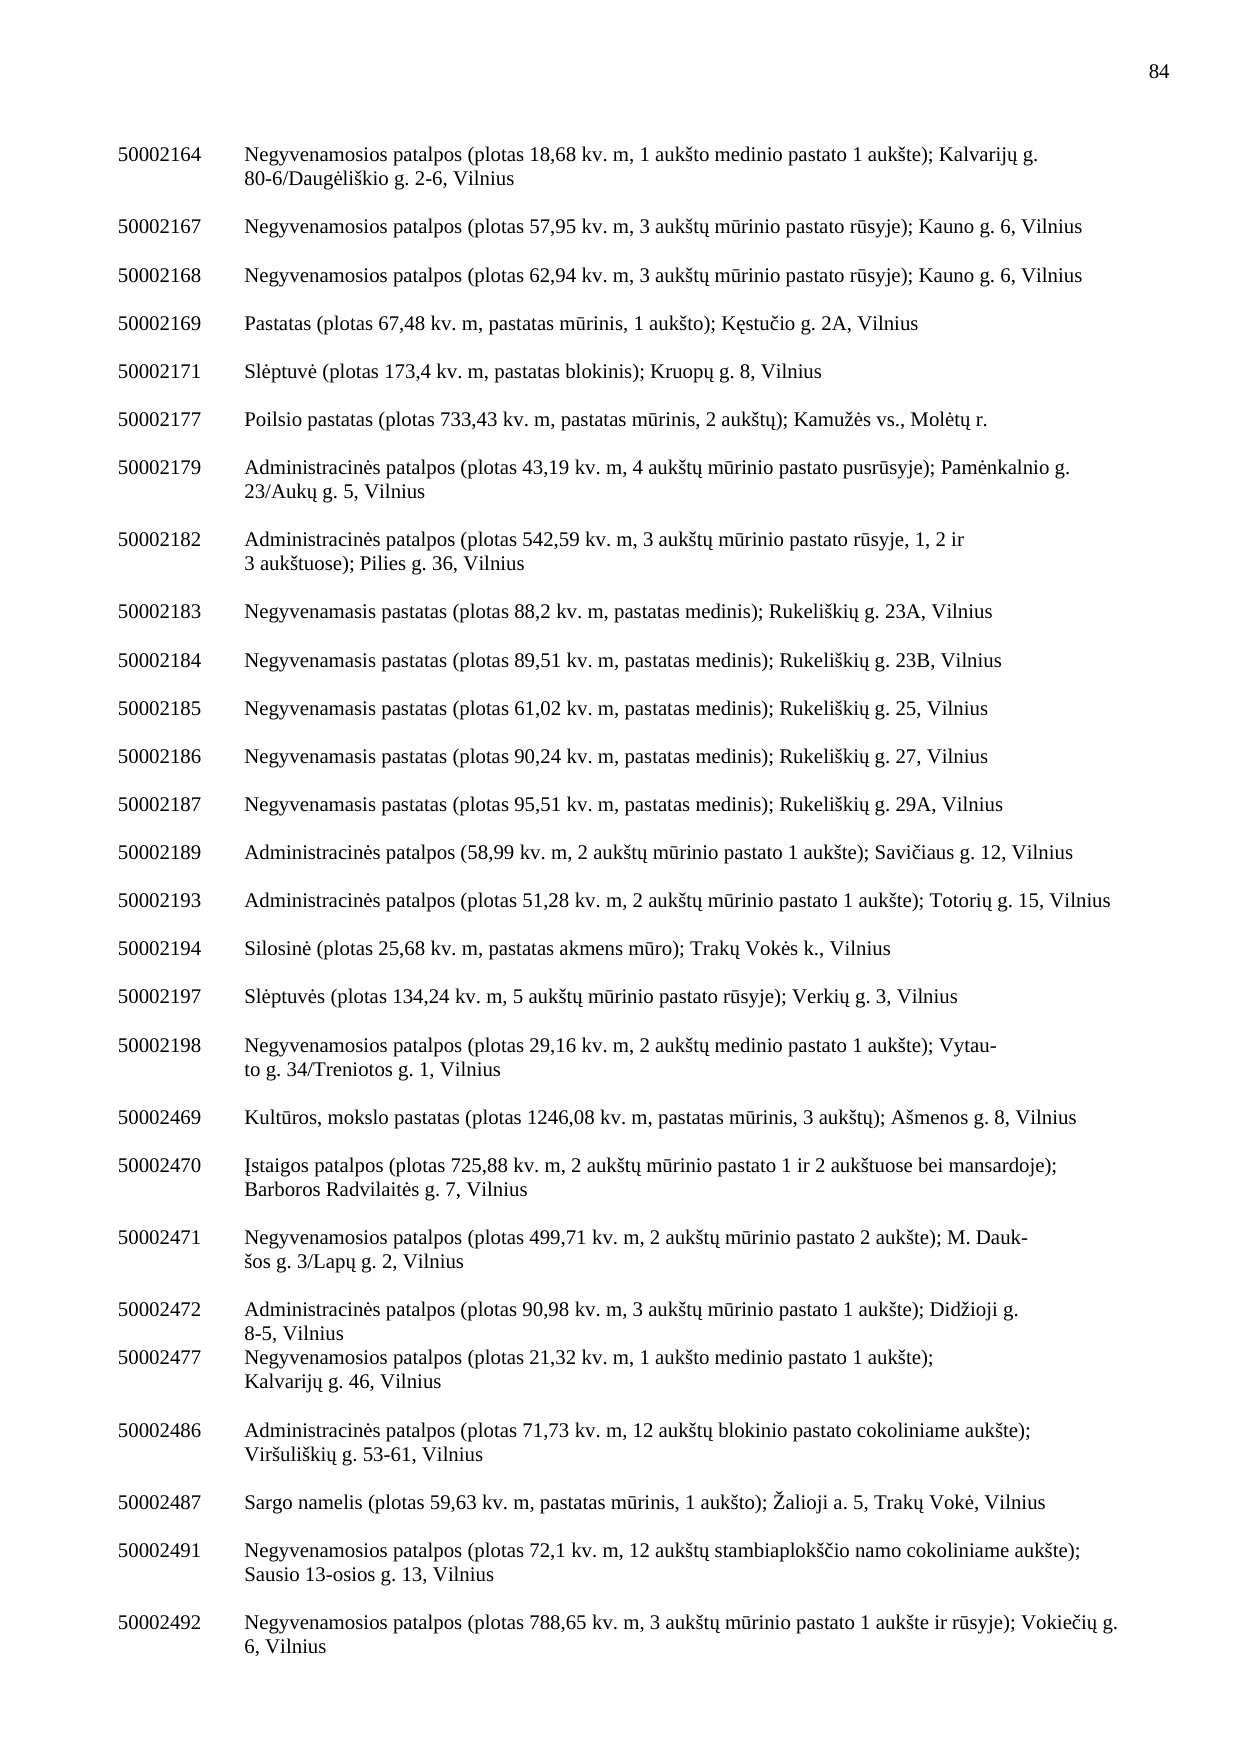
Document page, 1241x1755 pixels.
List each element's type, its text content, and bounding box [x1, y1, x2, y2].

table_cell Negyvenamosios patalpos (plotas 788,65 kv. m, 3 aukštų mūrinio pastato 1 aukšte ir rūsyje); Vokiečių g. 6, Vilnius [233, 1610, 1148, 1658]
table_cell 50002168 [101, 263, 233, 287]
table_cell 50002189 [101, 840, 233, 864]
table_cell [1198, 792, 1240, 816]
table_cell [1148, 1538, 1163, 1586]
table_cell [1163, 311, 1178, 335]
table_cell Poilsio pastatas (plotas 733,43 kv. m, pastatas mūrinis, 2 aukštų); Kamužės vs., Molėtų r. [233, 407, 1148, 431]
table_cell [1198, 1225, 1240, 1273]
table_cell [1163, 407, 1178, 431]
table_cell [1148, 455, 1163, 503]
table_cell [1193, 1490, 1198, 1514]
table_cell [101, 503, 1198, 527]
table_cell [101, 816, 1198, 840]
table_cell [1148, 1105, 1163, 1129]
table_cell Slėptuvės (plotas 134,24 kv. m, 5 aukštų mūrinio pastato rūsyje); Verkių g. 3, Vilnius [233, 984, 1148, 1008]
table_cell [1163, 1610, 1178, 1658]
table_cell 50002486 [101, 1418, 233, 1466]
table_cell Sargo namelis (plotas 59,63 kv. m, pastatas mūrinis, 1 aukšto); Žalioji a. 5, Trakų Vokė, Vilnius [233, 1490, 1148, 1514]
table_cell [1148, 840, 1163, 864]
table_cell [1198, 359, 1240, 383]
table_cell [1148, 1033, 1163, 1081]
table_cell [1163, 984, 1178, 1008]
table_cell [1163, 1225, 1178, 1273]
table_cell [1193, 359, 1198, 383]
table_cell [1178, 888, 1192, 912]
table_cell [1148, 1490, 1163, 1514]
table_cell [1198, 816, 1240, 840]
table_cell [1198, 1273, 1240, 1297]
table_cell [1193, 142, 1198, 190]
table_cell [1163, 527, 1178, 575]
table_cell [1198, 311, 1240, 335]
table_cell [1163, 455, 1178, 503]
table_cell [1178, 744, 1192, 768]
table_cell Kultūros, mokslo pastatas (plotas 1246,08 kv. m, pastatas mūrinis, 3 aukštų); Ašmenos g. 8, Vilnius [233, 1105, 1148, 1129]
table_cell [1163, 599, 1178, 623]
table_cell [1163, 1105, 1178, 1129]
table_cell Administracinės patalpos (58,99 kv. m, 2 aukštų mūrinio pastato 1 aukšte); Savičiaus g. 12, Vilnius [233, 840, 1148, 864]
table_cell [1148, 984, 1163, 1008]
table_cell [1178, 359, 1192, 383]
table_cell 50002491 [101, 1538, 233, 1586]
table_cell [101, 1273, 1198, 1297]
table_cell [1178, 1490, 1192, 1514]
table_cell [101, 1009, 1198, 1032]
table_cell Įstaigos patalpos (plotas 725,88 kv. m, 2 aukštų mūrinio pastato 1 ir 2 aukštuose bei mansardoje); Barboros Radvilaitės g. 7, Vilnius [233, 1153, 1148, 1201]
table_cell 50002167 [101, 214, 233, 238]
table_cell [1193, 263, 1198, 287]
table_cell [101, 1081, 1198, 1105]
table_cell [1198, 1610, 1240, 1658]
table_cell [1193, 744, 1198, 768]
table_cell [1193, 984, 1198, 1008]
table_cell [1178, 1345, 1192, 1393]
table_cell [101, 335, 1198, 359]
table_cell [1163, 1418, 1178, 1466]
table_cell [1148, 744, 1163, 768]
table_cell [101, 672, 1198, 696]
table_cell Negyvenamosios patalpos (plotas 21,32 kv. m, 1 aukšto medinio pastato 1 aukšte); Kalvarijų g. 46, Vilnius [233, 1345, 1148, 1393]
table_cell [1198, 142, 1240, 190]
table_cell [1198, 1153, 1240, 1201]
table_cell [1148, 263, 1163, 287]
table_cell [1178, 840, 1192, 864]
table_cell [1193, 599, 1198, 623]
table_cell [1198, 888, 1240, 912]
table_cell [1198, 1466, 1240, 1490]
table_cell [1198, 1009, 1240, 1032]
table_cell [1163, 1490, 1178, 1514]
table_cell [1198, 1081, 1240, 1105]
table_cell [1163, 936, 1178, 960]
table_cell [1163, 263, 1178, 287]
table_cell [1148, 1345, 1163, 1393]
table_cell Negyvenamasis pastatas (plotas 88,2 kv. m, pastatas medinis); Rukeliškių g. 23A, Vilnius [233, 599, 1148, 623]
table_cell 50002472 [101, 1297, 233, 1345]
table_cell [1193, 527, 1198, 575]
table_cell [1148, 936, 1163, 960]
table_cell [1198, 720, 1240, 744]
table_cell [1193, 407, 1198, 431]
table_cell [101, 1201, 1198, 1225]
table_cell Administracinės patalpos (plotas 90,98 kv. m, 3 aukštų mūrinio pastato 1 aukšte); Didžioji g. 8-5, Vilnius [233, 1297, 1148, 1345]
table_cell [1178, 792, 1192, 816]
table_cell [1163, 142, 1178, 190]
table_cell Negyvenamosios patalpos (plotas 62,94 kv. m, 3 aukštų mūrinio pastato rūsyje); Kauno g. 6, Vilnius [233, 263, 1148, 287]
table_cell [101, 864, 1198, 888]
table_cell [1178, 648, 1192, 672]
table_cell [1198, 527, 1240, 575]
table_cell [1198, 648, 1240, 672]
table_cell [1198, 335, 1240, 359]
table_cell 50002471 [101, 1225, 233, 1273]
table_cell [1178, 696, 1192, 720]
table_cell [1198, 1297, 1240, 1345]
table_cell 50002184 [101, 648, 233, 672]
table_cell [1148, 527, 1163, 575]
table_cell [1198, 455, 1240, 503]
table_cell [101, 912, 1198, 936]
table_cell [1198, 960, 1240, 984]
table_cell [1148, 214, 1163, 238]
table_cell 50002197 [101, 984, 233, 1008]
table_cell [101, 624, 1198, 647]
table_cell 50002477 [101, 1345, 233, 1393]
table_cell [1198, 503, 1240, 527]
table_cell 50002198 [101, 1033, 233, 1081]
table_cell [1193, 1297, 1198, 1345]
table_cell Silosinė (plotas 25,68 kv. m, pastatas akmens mūro); Trakų Vokės k., Vilnius [233, 936, 1148, 960]
table_cell [1198, 118, 1240, 142]
table_cell 50002492 [101, 1610, 233, 1658]
table_cell [101, 1514, 1198, 1538]
table_cell [1198, 936, 1240, 960]
table_cell [1148, 1610, 1163, 1658]
table_cell 50002185 [101, 696, 233, 720]
table_cell [1193, 1153, 1198, 1201]
table_cell Negyvenamosios patalpos (plotas 29,16 kv. m, 2 aukštų medinio pastato 1 aukšte); Vytau- to g. 34/Treniotos g. 1, Vilnius [233, 1033, 1148, 1081]
table_cell [1198, 1394, 1240, 1417]
table_cell [1178, 311, 1192, 335]
table_cell [1198, 575, 1240, 599]
table_cell [1198, 239, 1240, 262]
table_cell [1193, 696, 1198, 720]
table_cell [1178, 142, 1192, 190]
table_cell Negyvenamasis pastatas (plotas 61,02 kv. m, pastatas medinis); Rukeliškių g. 25, Vilnius [233, 696, 1148, 720]
table_cell [1198, 1201, 1240, 1225]
table_cell [1198, 1105, 1240, 1129]
table_cell [1163, 744, 1178, 768]
table_cell 50002171 [101, 359, 233, 383]
table_cell [101, 720, 1198, 744]
table_cell [1178, 263, 1192, 287]
table_cell [1178, 984, 1192, 1008]
table_cell [1148, 311, 1163, 335]
table_cell [101, 575, 1198, 599]
table_cell [1178, 936, 1192, 960]
table_cell [1163, 1153, 1178, 1201]
table_cell Slėptuvė (plotas 173,4 kv. m, pastatas blokinis); Kruopų g. 8, Vilnius [233, 359, 1148, 383]
table_cell [1163, 1345, 1178, 1393]
table_cell [1198, 1586, 1240, 1610]
table_cell [101, 190, 1198, 214]
table_cell 50002179 [101, 455, 233, 503]
table_cell [101, 287, 1198, 311]
table_cell [101, 383, 1198, 407]
table_cell [1193, 1345, 1198, 1393]
table_cell [1163, 840, 1178, 864]
table_cell [1163, 648, 1178, 672]
table_cell [1193, 1225, 1198, 1273]
table_cell [1148, 888, 1163, 912]
table_cell [1198, 190, 1240, 214]
table_cell [1193, 1033, 1198, 1081]
table_cell [1198, 214, 1240, 238]
table_cell [101, 1129, 1198, 1153]
table_cell [1178, 1610, 1192, 1658]
table_cell [1148, 792, 1163, 816]
table_cell [1178, 1538, 1192, 1586]
table_cell 50002187 [101, 792, 233, 816]
table_cell [1198, 1418, 1240, 1466]
table_cell Administracinės patalpos (plotas 71,73 kv. m, 12 aukštų blokinio pastato cokoliniame aukšte); Viršuliškių g. 53-61, Vilnius [233, 1418, 1148, 1466]
table_cell [101, 1658, 1198, 1682]
table_cell [1148, 648, 1163, 672]
table_cell [101, 1394, 1198, 1417]
table_cell [1148, 407, 1163, 431]
table_cell Negyvenamosios patalpos (plotas 499,71 kv. m, 2 aukštų mūrinio pastato 2 aukšte); M. Dauk- šos g. 3/Lapų g. 2, Vilnius [233, 1225, 1148, 1273]
table_cell [1198, 1345, 1240, 1393]
table_cell [1163, 1033, 1178, 1081]
table_cell Administracinės patalpos (plotas 43,19 kv. m, 4 aukštų mūrinio pastato pusrūsyje); Pamėnkalnio g. 23/Aukų g. 5, Vilnius [233, 455, 1148, 503]
table_cell [1198, 864, 1240, 888]
table_cell [1193, 455, 1198, 503]
table_cell [1163, 1538, 1178, 1586]
table_cell 50002470 [101, 1153, 233, 1201]
table_cell [1178, 1418, 1192, 1466]
table_cell [1193, 648, 1198, 672]
table_cell Administracinės patalpos (plotas 542,59 kv. m, 3 aukštų mūrinio pastato rūsyje, 1, 2 ir 3 aukštuose); Pilies g. 36, Vilnius [233, 527, 1148, 575]
table_cell 50002182 [101, 527, 233, 575]
table_cell [1193, 311, 1198, 335]
table_cell [1163, 359, 1178, 383]
table_cell [1198, 912, 1240, 936]
table_cell [1148, 1153, 1163, 1201]
table_cell [1148, 1297, 1163, 1345]
table_cell [1178, 1153, 1192, 1201]
table_cell [1198, 840, 1240, 864]
table_cell 50002487 [101, 1490, 233, 1514]
table_cell Negyvenamasis pastatas (plotas 90,24 kv. m, pastatas medinis); Rukeliškių g. 27, Vilnius [233, 744, 1148, 768]
table_cell [1178, 1033, 1192, 1081]
table_cell [1178, 1105, 1192, 1129]
table_cell [1148, 1418, 1163, 1466]
table_cell [1198, 431, 1240, 455]
table_cell [101, 960, 1198, 984]
table_cell [1193, 1105, 1198, 1129]
table_cell [1163, 792, 1178, 816]
table_cell [1198, 624, 1240, 647]
table_cell [1198, 407, 1240, 431]
table_cell [1198, 1514, 1240, 1538]
table_cell [1163, 214, 1178, 238]
table_cell [101, 118, 1198, 142]
table_cell [1178, 214, 1192, 238]
table_cell [1198, 768, 1240, 792]
table_cell 50002164 [101, 142, 233, 190]
table_cell Negyvenamosios patalpos (plotas 18,68 kv. m, 1 aukšto medinio pastato 1 aukšte); Kalvarijų g. 80-6/Daugėliškio g. 2-6, Vilnius [233, 142, 1148, 190]
table_cell 50002169 [101, 311, 233, 335]
table_cell [101, 239, 1198, 262]
table_cell [1198, 1129, 1240, 1153]
table_cell [1198, 1490, 1240, 1514]
table_cell [1148, 696, 1163, 720]
table_cell [1198, 984, 1240, 1008]
table_cell [1178, 599, 1192, 623]
table_cell [1178, 407, 1192, 431]
table_cell 50002183 [101, 599, 233, 623]
table_cell [1148, 599, 1163, 623]
table_cell [1193, 936, 1198, 960]
table_cell 50002469 [101, 1105, 233, 1129]
table_cell [1193, 214, 1198, 238]
table_cell [1148, 359, 1163, 383]
table_cell [101, 768, 1198, 792]
table_cell [101, 1586, 1198, 1610]
table_cell [1198, 383, 1240, 407]
table_cell [1193, 1418, 1198, 1466]
table_cell [1148, 142, 1163, 190]
table_cell 50002194 [101, 936, 233, 960]
table_cell [1178, 1225, 1192, 1273]
table_cell [1198, 744, 1240, 768]
table_cell 50002177 [101, 407, 233, 431]
table_cell [101, 431, 1198, 455]
table_cell [1193, 888, 1198, 912]
table_cell [1193, 1610, 1198, 1658]
table_cell Negyvenamosios patalpos (plotas 57,95 kv. m, 3 aukštų mūrinio pastato rūsyje); Kauno g. 6, Vilnius [233, 214, 1148, 238]
table_cell [1198, 1033, 1240, 1081]
table_cell [1193, 792, 1198, 816]
table_cell [1178, 1297, 1192, 1345]
table_cell Negyvenamasis pastatas (plotas 89,51 kv. m, pastatas medinis); Rukeliškių g. 23B, Vilnius [233, 648, 1148, 672]
table_cell Negyvenamasis pastatas (plotas 95,51 kv. m, pastatas medinis); Rukeliškių g. 29A, Vilnius [233, 792, 1148, 816]
table_cell Pastatas (plotas 67,48 kv. m, pastatas mūrinis, 1 aukšto); Kęstučio g. 2A, Vilnius [233, 311, 1148, 335]
table_cell [1163, 1297, 1178, 1345]
table_cell [1163, 888, 1178, 912]
table_cell Negyvenamosios patalpos (plotas 72,1 kv. m, 12 aukštų stambiaplokščio namo cokoliniame aukšte); Sausio 13-osios g. 13, Vilnius [233, 1538, 1148, 1586]
table_cell [1148, 1225, 1163, 1273]
table_cell [1198, 1538, 1240, 1586]
table_cell [1178, 527, 1192, 575]
table_cell [1198, 263, 1240, 287]
table_cell [1198, 1658, 1240, 1682]
table_cell [101, 1466, 1198, 1490]
table_cell 50002193 [101, 888, 233, 912]
table_cell [1193, 840, 1198, 864]
table_cell [1198, 599, 1240, 623]
table_cell [1198, 672, 1240, 696]
table_cell [1198, 696, 1240, 720]
table_cell [1163, 696, 1178, 720]
table_cell Administracinės patalpos (plotas 51,28 kv. m, 2 aukštų mūrinio pastato 1 aukšte); Totorių g. 15, Vilnius [233, 888, 1148, 912]
table_cell [1198, 287, 1240, 311]
table_cell 50002186 [101, 744, 233, 768]
table_cell [1178, 455, 1192, 503]
table_cell [1193, 1538, 1198, 1586]
